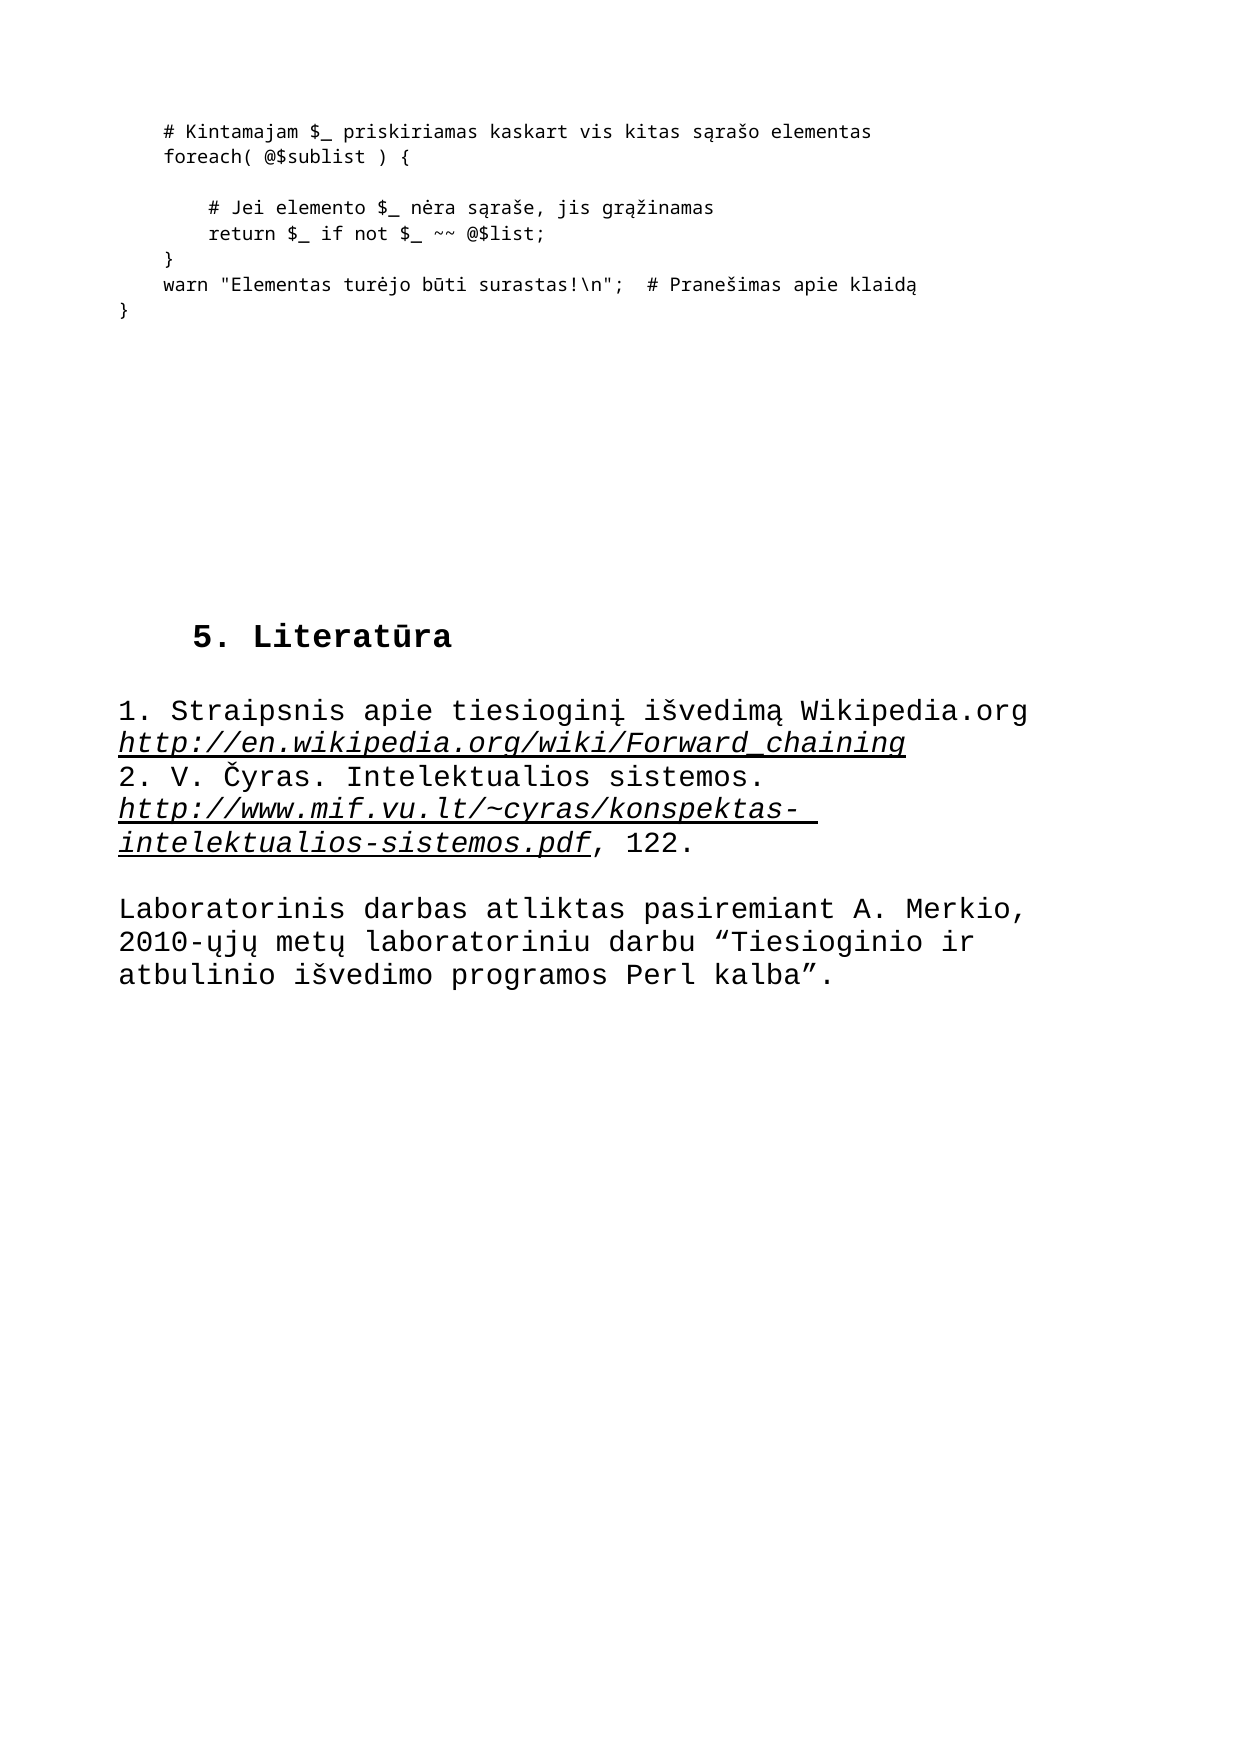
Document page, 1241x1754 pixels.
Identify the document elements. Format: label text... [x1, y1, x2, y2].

text 1. Straipsnis apie tiesioginį išvedimą Wikipedia.org [118, 696, 1122, 729]
text 5. Literatūra [192, 620, 1122, 658]
text 2. V. Čyras. Intelektualios sistemos. http://www.mif.vu.lt/~cyras/konspektas- [118, 762, 1122, 828]
text http://en.wikipedia.org/wiki/Forward_chaining [118, 729, 1122, 762]
text foreach( @$sublist ) { [118, 144, 1122, 169]
text return $_ if not $_ ~~ @$list; [118, 220, 1122, 246]
text # Kintamajam $_ priskiriamas kaskart vis kitas sąrašo elementas [118, 118, 1122, 144]
text } [118, 297, 1122, 322]
text Laboratorinis darbas atliktas pasiremiant A. Merkio, 2010-ųjų metų laboratoriniu darbu “Tiesioginio ir atbulinio išvedimo programos Perl kalba”. [118, 894, 1122, 993]
text intelektualios-sistemos.pdf, 122. [118, 828, 1122, 861]
text } [118, 246, 1122, 271]
text warn "Elementas turėjo būti surastas!\n"; # Pranešimas apie klaidą [118, 271, 1122, 297]
text # Jei elemento $_ nėra sąraše, jis grąžinamas [118, 195, 1122, 220]
